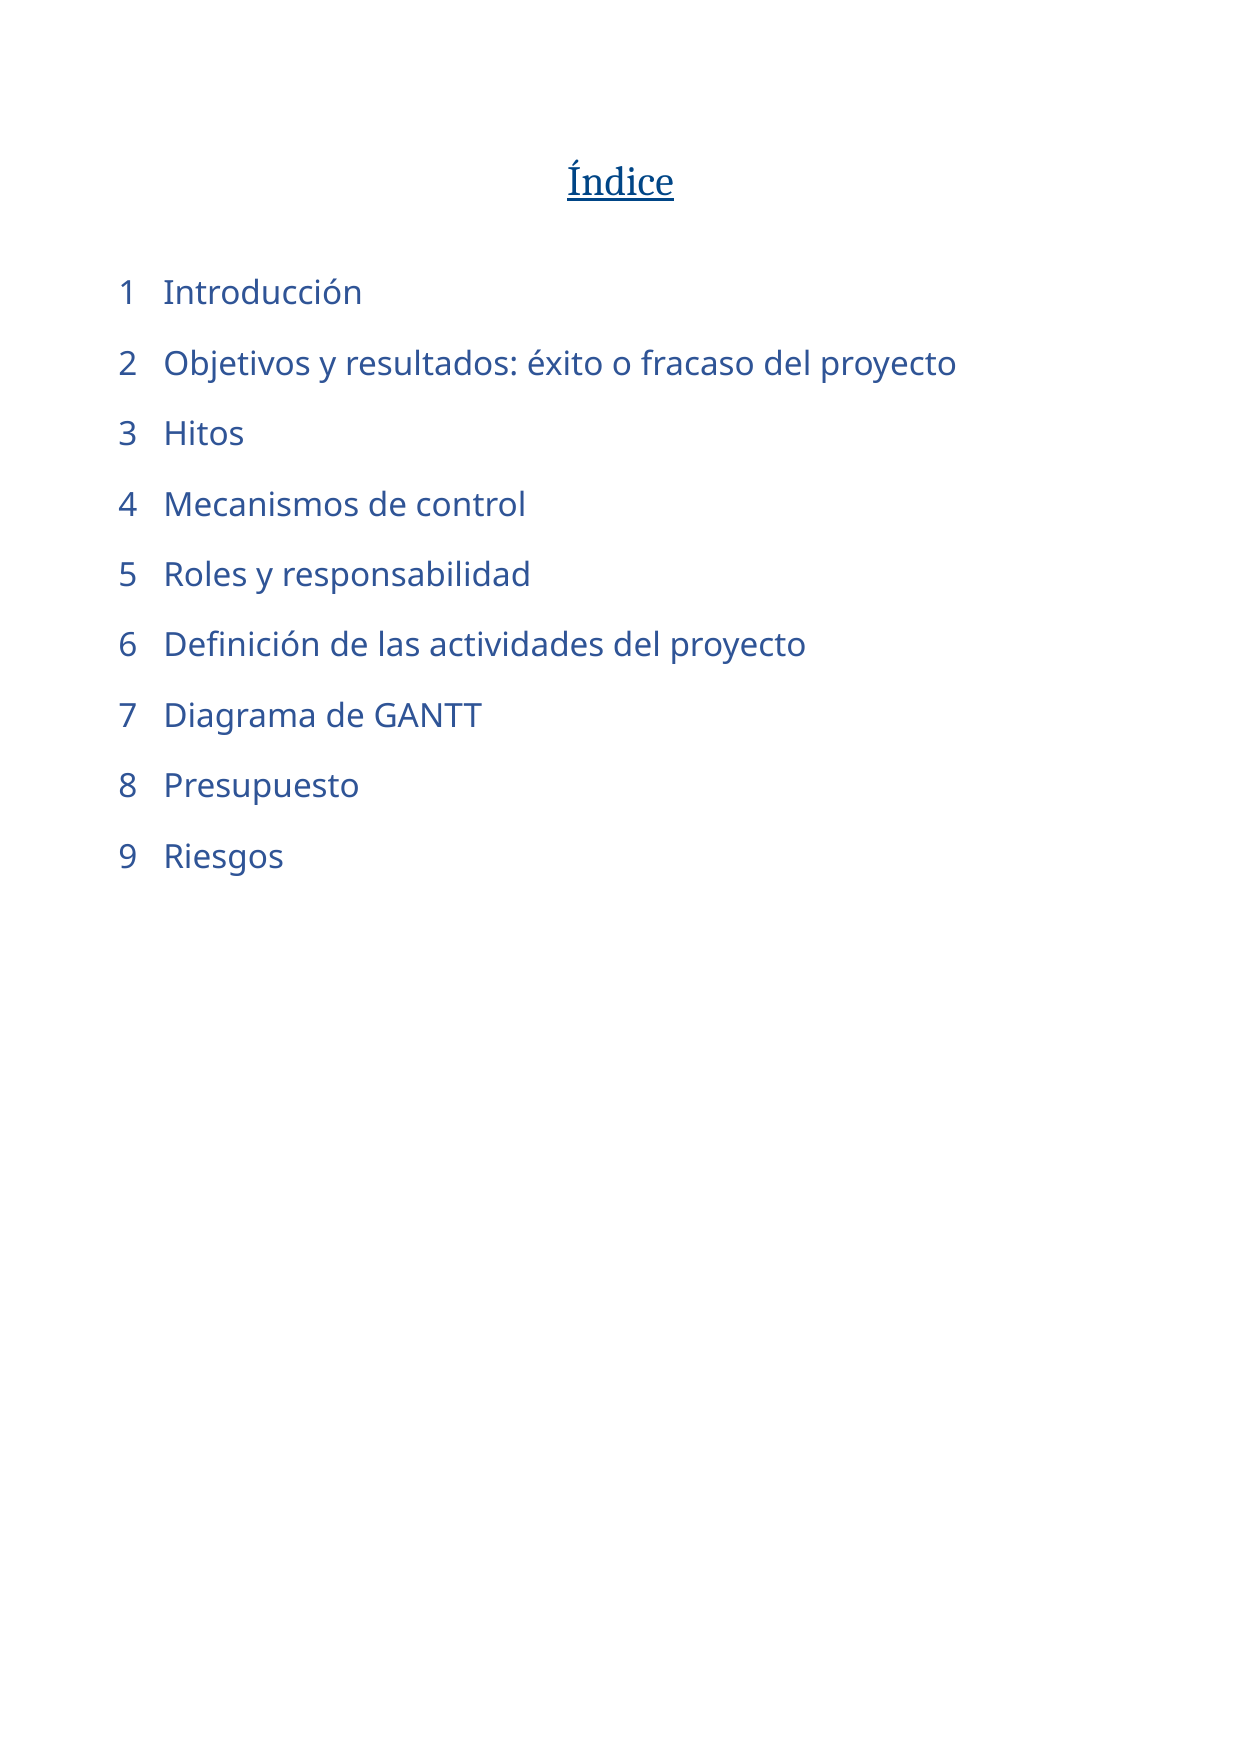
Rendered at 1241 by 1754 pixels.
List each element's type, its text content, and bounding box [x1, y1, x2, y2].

subtitle Hitos [118, 410, 1122, 455]
subtitle Presupuesto [118, 762, 1122, 807]
text Índice [118, 158, 1122, 206]
subtitle Definición de las actividades del proyecto [118, 621, 1122, 667]
subtitle Roles y responsabilidad [118, 551, 1122, 596]
subtitle Mecanismos de control [118, 480, 1122, 526]
subtitle Objetivos y resultados: éxito o fracaso del proyecto [118, 339, 1122, 385]
subtitle Riesgos [118, 832, 1122, 878]
subtitle Introducción [118, 269, 1122, 314]
subtitle Diagrama de GANTT [118, 692, 1122, 737]
